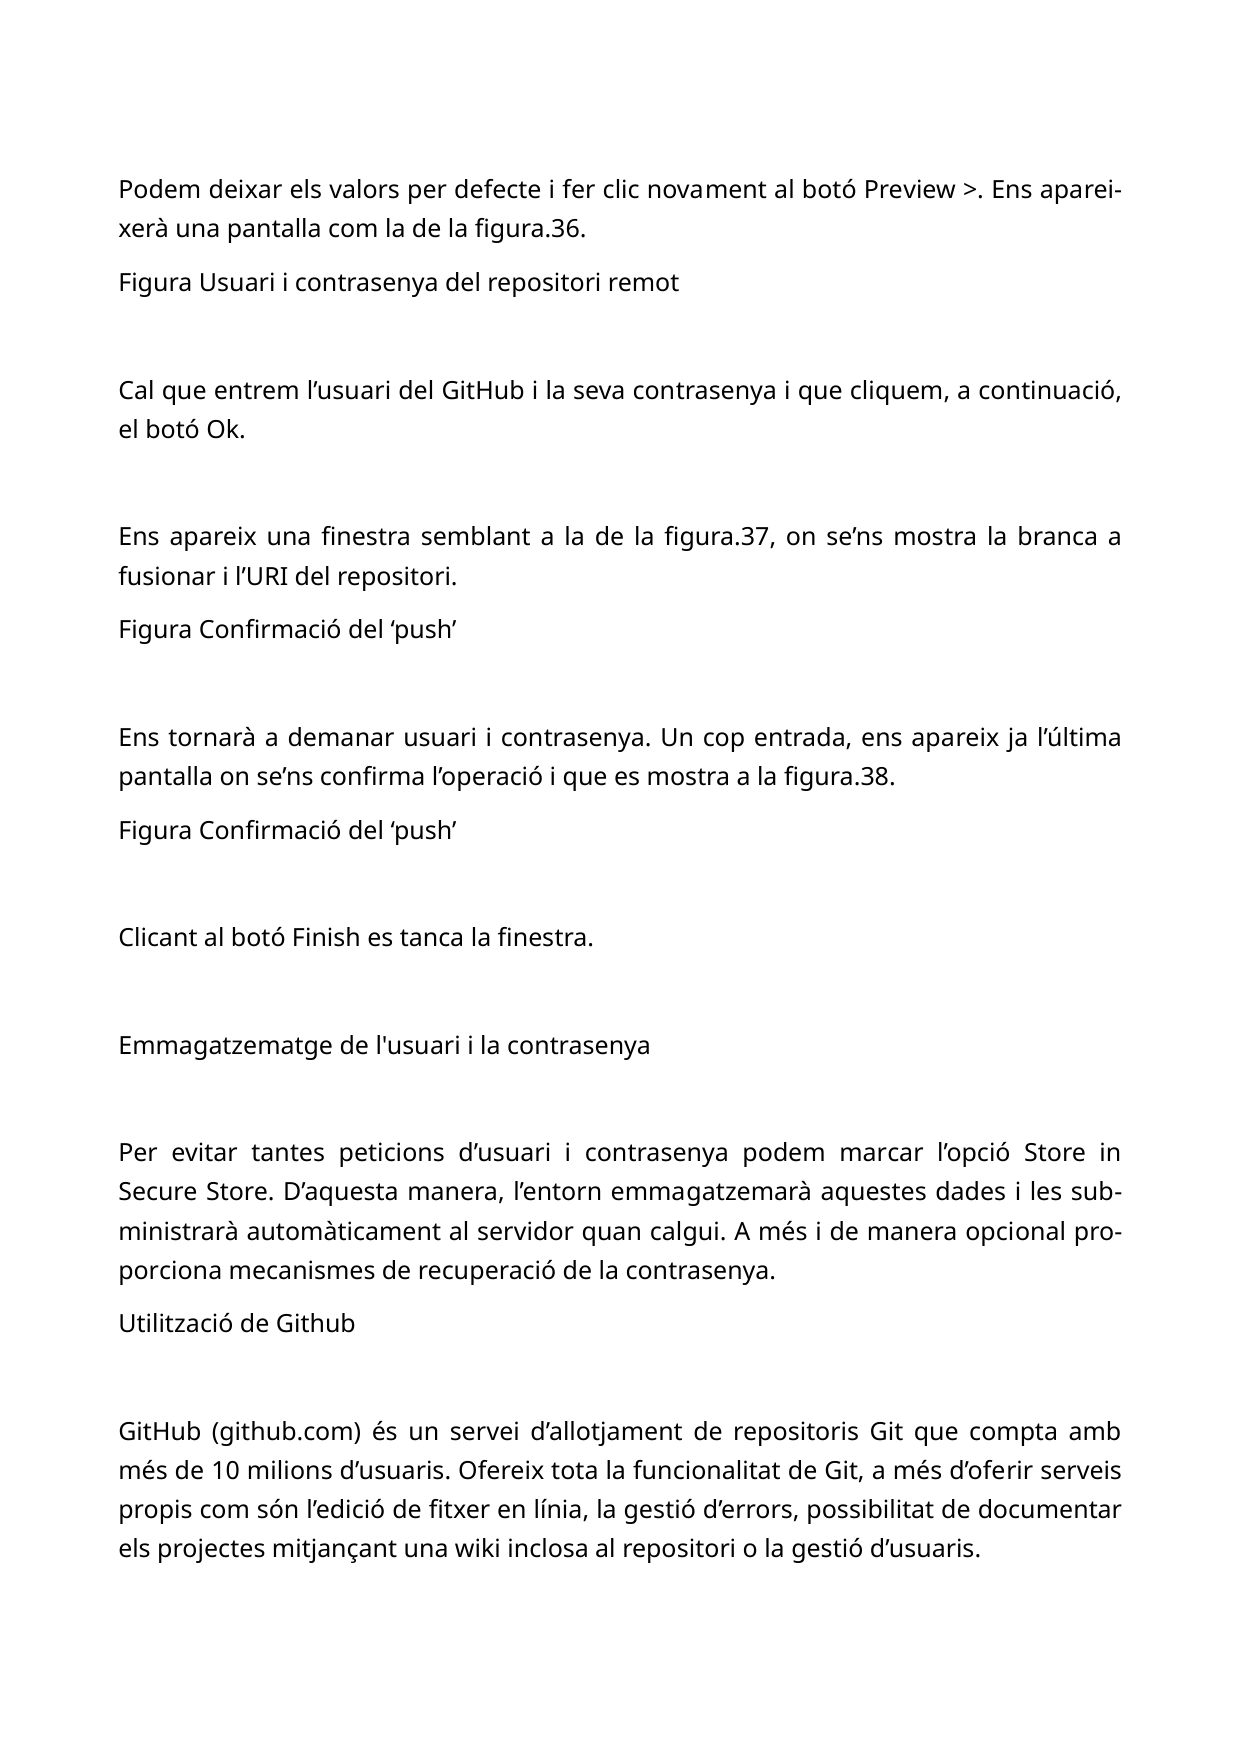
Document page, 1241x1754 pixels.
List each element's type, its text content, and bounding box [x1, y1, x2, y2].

text Figura Con­fir­ma­ció del ‘push’ [118, 612, 1122, 646]
text Cal que entrem l’usu­ari del Git­Hub i la seva con­tra­se­nya i que cli­quem, a con­ti­nu­a­ció, el botó Ok. [118, 372, 1122, 446]
text Cli­cant al botó Finish es tanca la fines­tra. [118, 920, 1122, 954]
text Per evi­tar tan­tes peti­ci­ons d’usu­ari i con­tra­se­nya podem mar­car l’opció Store in Secure Store. D’aquesta manera, l’entorn emma­gat­ze­marà aques­tes dades i les sub­mi­nis­trarà auto­mà­ti­ca­ment al ser­vi­dor quan cal­gui. A més i de manera opci­o­nal pro­por­ci­ona meca­nis­mes de recu­pe­ra­ció de la con­tra­se­nya. [118, 1135, 1122, 1286]
text Ens apa­reix una fines­tra sem­blant a la de la figura.37, on se’ns mos­tra la branca a fusi­o­nar i l’URI del repo­si­tori. [118, 519, 1122, 592]
text Podem dei­xar els valors per defecte i fer clic nova­ment al botó Pre­view >. Ens apa­rei­xerà una pan­ta­lla com la de la figura.36. [118, 172, 1122, 245]
text Emma­gat­ze­matge de l'usu­ari i la con­tra­se­nya [118, 1027, 1122, 1061]
text Figura Con­fir­ma­ció del ‘push’ [118, 812, 1122, 846]
text Uti­lit­za­ció de Git­hub [118, 1306, 1122, 1340]
text Figura Usu­ari i con­tra­se­nya del repo­si­tori remot [118, 265, 1122, 299]
text Git­Hub (git­hub.​com) és un ser­vei d’allot­ja­ment de repo­si­to­ris Git que compta amb més de 10 mili­ons d’usu­a­ris. Ofe­reix tota la fun­ci­o­na­li­tat de Git, a més d’ofe­rir ser­veis pro­pis com són l’edi­ció de fit­xer en línia, la ges­tió d’errors, pos­si­bi­li­tat de docu­men­tar els pro­jec­tes mit­jan­çant una wiki inclosa al repo­si­tori o la ges­tió d’usu­a­ris. [118, 1413, 1122, 1565]
text Ens tor­narà a dema­nar usu­ari i con­tra­se­nya. Un cop entrada, ens apa­reix ja l’última pan­ta­lla on se’ns con­firma l’ope­ra­ció i que es mos­tra a la figura.38. [118, 719, 1122, 793]
